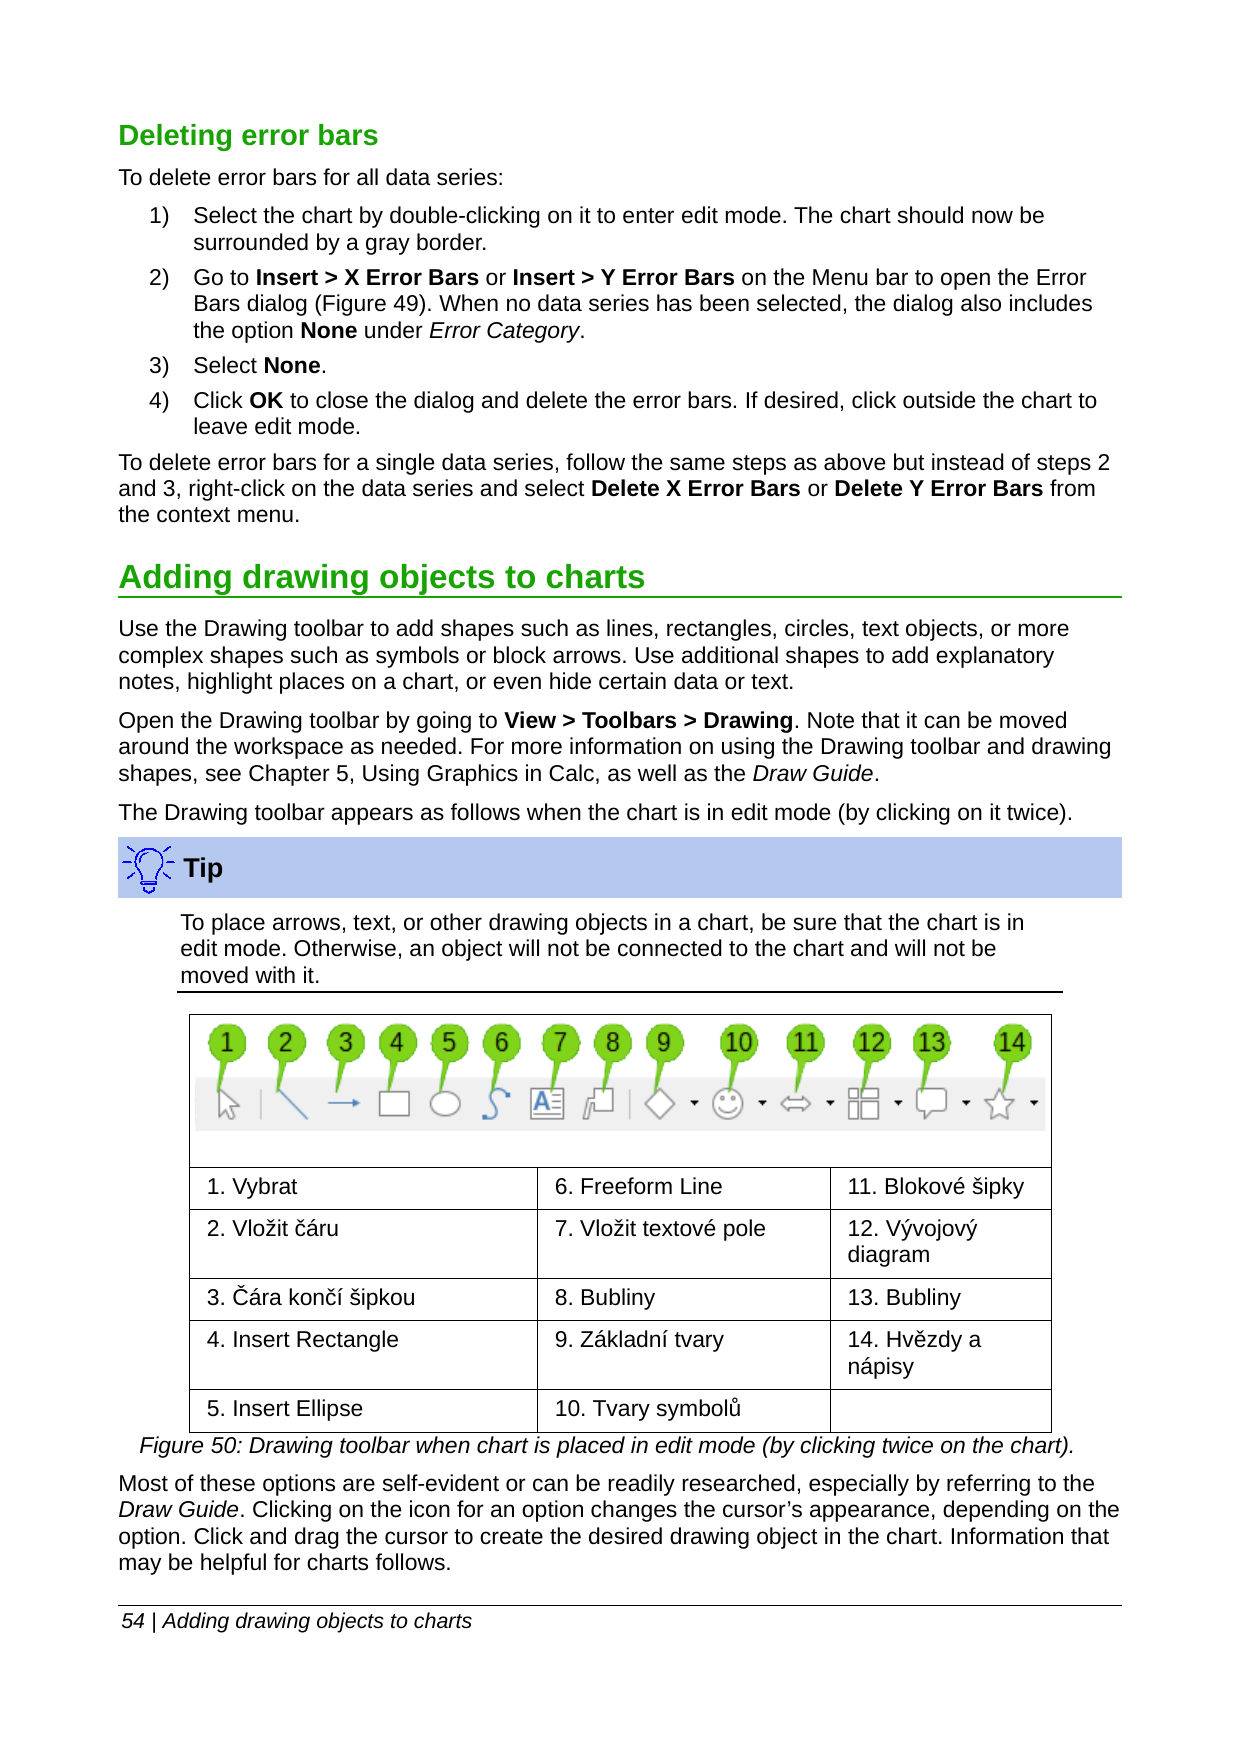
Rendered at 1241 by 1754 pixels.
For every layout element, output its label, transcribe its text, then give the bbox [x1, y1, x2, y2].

table_cell 11. Blokové šipky [831, 1168, 1051, 1209]
table_cell [831, 1390, 1051, 1432]
text Open the Drawing toolbar by going to View > Toolbars > Drawing. Note that it can be moved around the workspace as needed. For more information on using the Drawing toolbar and drawing shapes, see Chapter 5, Using Graphics in Calc, as well as the Draw Guide. [118, 707, 1122, 786]
list Select the chart by double-clicking on it to enter edit mode. The chart should now be surrounded by a gray border. [169, 202, 1122, 255]
table_cell 9. Základní tvary [538, 1321, 830, 1389]
table_cell 10. Tvary symbolů [538, 1390, 830, 1432]
table_cell 8. Bubliny [538, 1279, 830, 1320]
text Use the Drawing toolbar to add shapes such as lines, rectangles, circles, text objects, or more complex shapes such as symbols or block arrows. Use additional shapes to add explanatory notes, highlight places on a chart, or even hide certain data or text. [118, 615, 1122, 694]
table_cell 1. Vybrat [190, 1168, 537, 1209]
table_cell 2. Vložit čáru [190, 1210, 537, 1278]
table_cell 7. Vložit textové pole [538, 1210, 830, 1278]
table_cell 6. Freeform Line [538, 1168, 830, 1209]
table_cell 14. Hvězdy a nápisy [831, 1321, 1051, 1389]
list To delete error bars for all data series: [118, 163, 1122, 190]
subtitle Adding drawing objects to charts [118, 557, 1122, 596]
subtitle Tip [118, 837, 1122, 898]
table_header [190, 1015, 1051, 1167]
table_cell 4. Insert Rectangle [190, 1321, 537, 1389]
text Figure 50: Drawing toolbar when chart is placed in edit mode (by clicking twice on the chart). [139, 1432, 1101, 1458]
subtitle Deleting error bars [118, 118, 1122, 152]
list Go to Insert > X Error Bars or Insert > Y Error Bars on the Menu bar to open the Error Bars dialog (Figure 49). When no data series has been selected, the dialog also includes the option None under Error Category. [169, 264, 1122, 343]
picture [194, 1023, 1046, 1131]
table_cell 12. Vývojový diagram [831, 1210, 1051, 1278]
text Most of these options are self-evident or can be readily researched, especially by referring to the Draw Guide. Clicking on the icon for an option changes the cursor’s appearance, depending on the option. Click and drag the cursor to create the desired drawing object in the chart. Information that may be helpful for charts follows. [118, 1470, 1122, 1576]
list Click OK to close the dialog and delete the error bars. If desired, click outside the chart to leave edit mode. [169, 387, 1122, 440]
table_cell 3. Čára končí šipkou [190, 1279, 537, 1320]
table_cell 5. Insert Ellipse [190, 1390, 537, 1432]
text The Drawing toolbar appears as follows when the chart is in edit mode (by clicking on it twice). [118, 798, 1122, 825]
table_cell 13. Bubliny [831, 1279, 1051, 1320]
list Select None. [169, 352, 1122, 378]
text To delete error bars for a single data series, follow the same steps as above but instead of steps 2 and 3, right-click on the data series and select Delete X Error Bars or Delete Y Error Bars from the context menu. [118, 448, 1122, 528]
picture [119, 838, 179, 898]
text To place arrows, text, or other drawing objects in a chart, be sure that the chart is in edit mode. Otherwise, an object will not be connected to the chart and will not be moved with it. [177, 906, 1063, 991]
